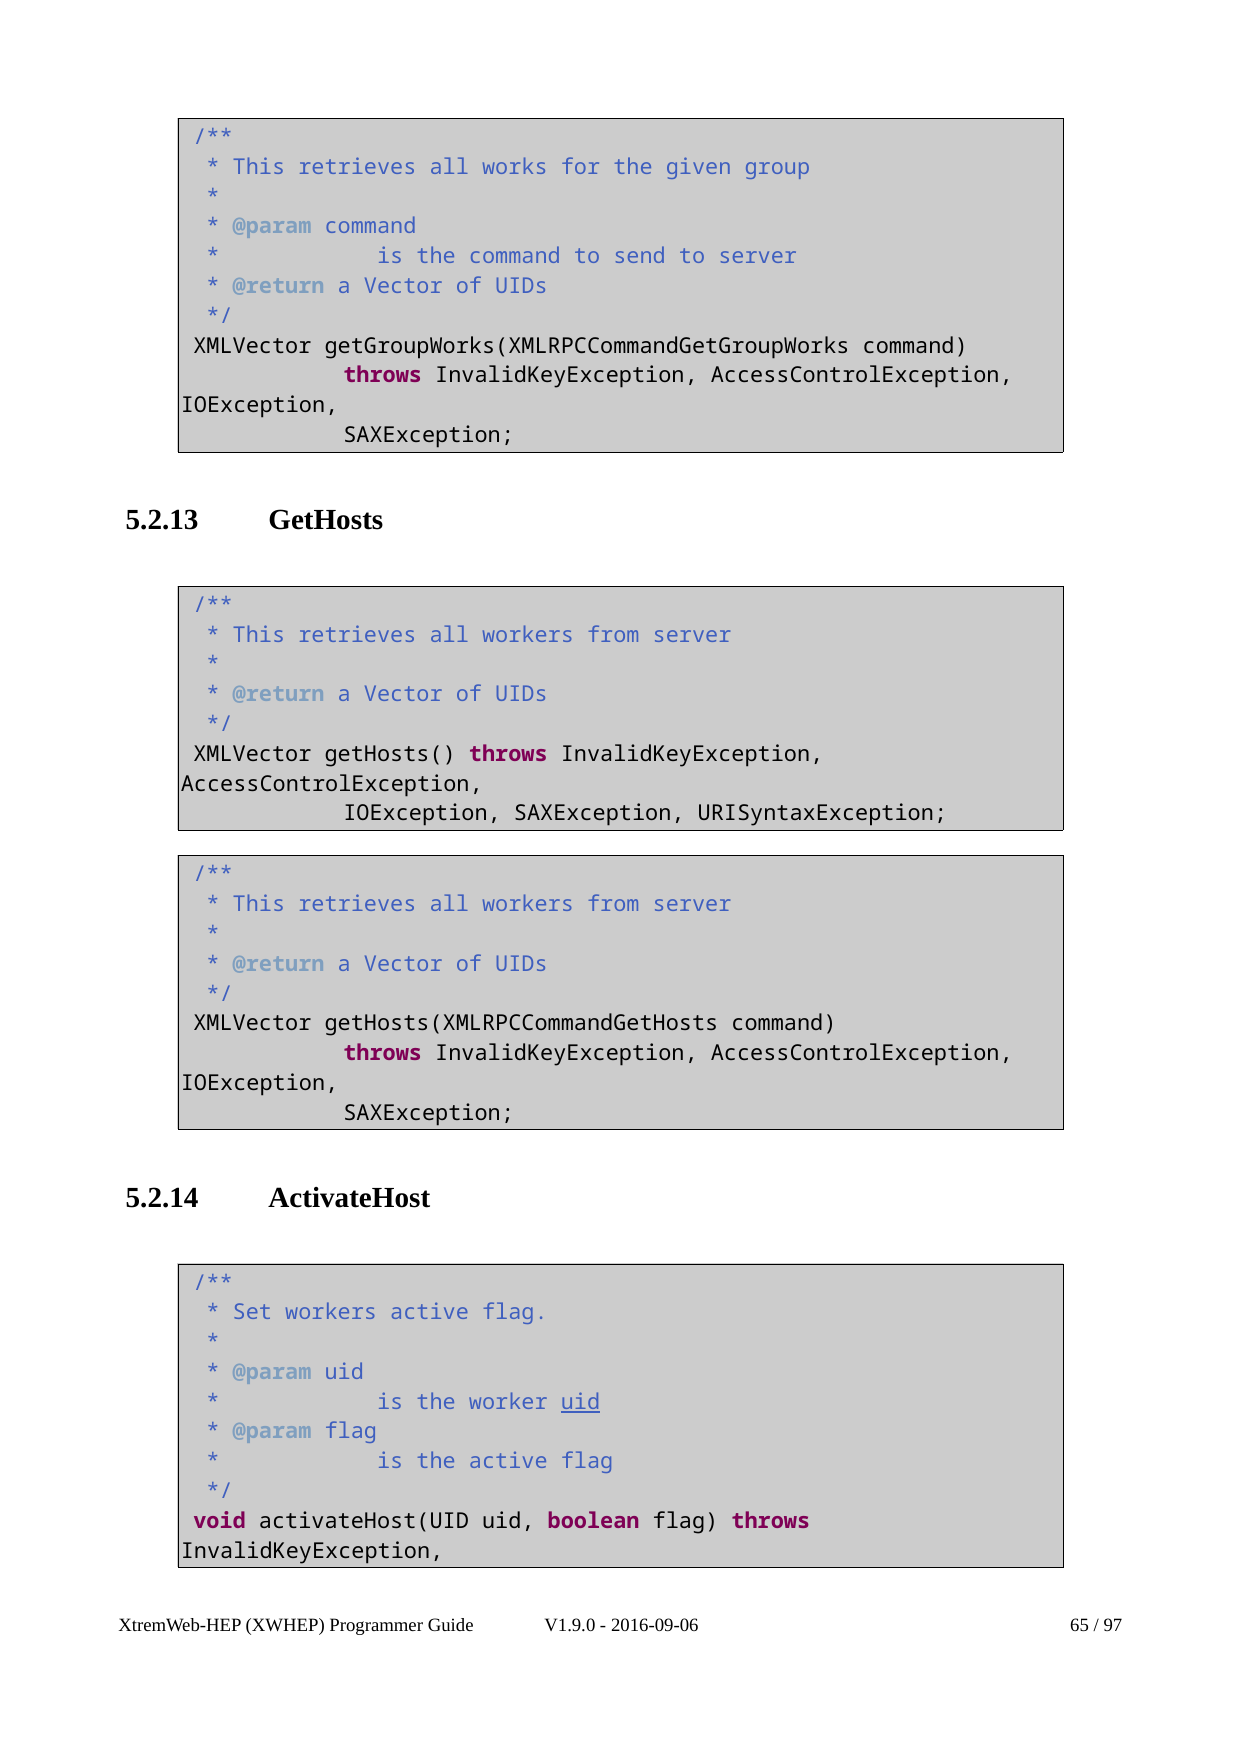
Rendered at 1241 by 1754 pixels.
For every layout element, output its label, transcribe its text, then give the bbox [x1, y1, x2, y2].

text throws InvalidKeyException, AccessControlException, IOException, [179, 356, 1063, 416]
text * is the active flag [179, 1442, 1063, 1472]
text /** [179, 856, 1063, 885]
text * This retrieves all workers from server [179, 885, 1063, 915]
text * [179, 915, 1063, 945]
text * @param flag [179, 1412, 1063, 1442]
text * [179, 1323, 1063, 1353]
text void activateHost(UID uid, boolean flag) throws InvalidKeyException, [179, 1502, 1063, 1567]
text * This retrieves all works for the given group [179, 148, 1063, 178]
text XMLVector getGroupWorks(XMLRPCCommandGetGroupWorks command) [179, 327, 1063, 356]
text IOException, SAXException, URISyntaxException; [179, 794, 1063, 830]
text * Set workers active flag. [179, 1293, 1063, 1323]
text * @return a Vector of UIDs [179, 267, 1063, 297]
text * [179, 645, 1063, 675]
text throws InvalidKeyException, AccessControlException, IOException, [179, 1034, 1063, 1094]
text /** [179, 1265, 1063, 1293]
text * is the command to send to server [179, 237, 1063, 267]
text SAXException; [179, 416, 1063, 452]
subtitle GetHosts [118, 502, 1122, 536]
text * This retrieves all workers from server [179, 616, 1063, 645]
text */ [179, 974, 1063, 1004]
text */ [179, 297, 1063, 327]
text * is the worker uid [179, 1383, 1063, 1412]
subtitle ActivateHost [118, 1180, 1122, 1213]
text XMLVector getHosts(XMLRPCCommandGetHosts command) [179, 1004, 1063, 1034]
text * @return a Vector of UIDs [179, 945, 1063, 974]
text * [179, 178, 1063, 207]
text SAXException; [179, 1094, 1063, 1129]
text * @param command [179, 207, 1063, 237]
text */ [179, 705, 1063, 735]
text /** [179, 119, 1063, 148]
text XMLVector getHosts() throws InvalidKeyException, AccessControlException, [179, 735, 1063, 794]
text /** [179, 587, 1063, 616]
text * @param uid [179, 1353, 1063, 1383]
text */ [179, 1472, 1063, 1502]
text * @return a Vector of UIDs [179, 675, 1063, 705]
